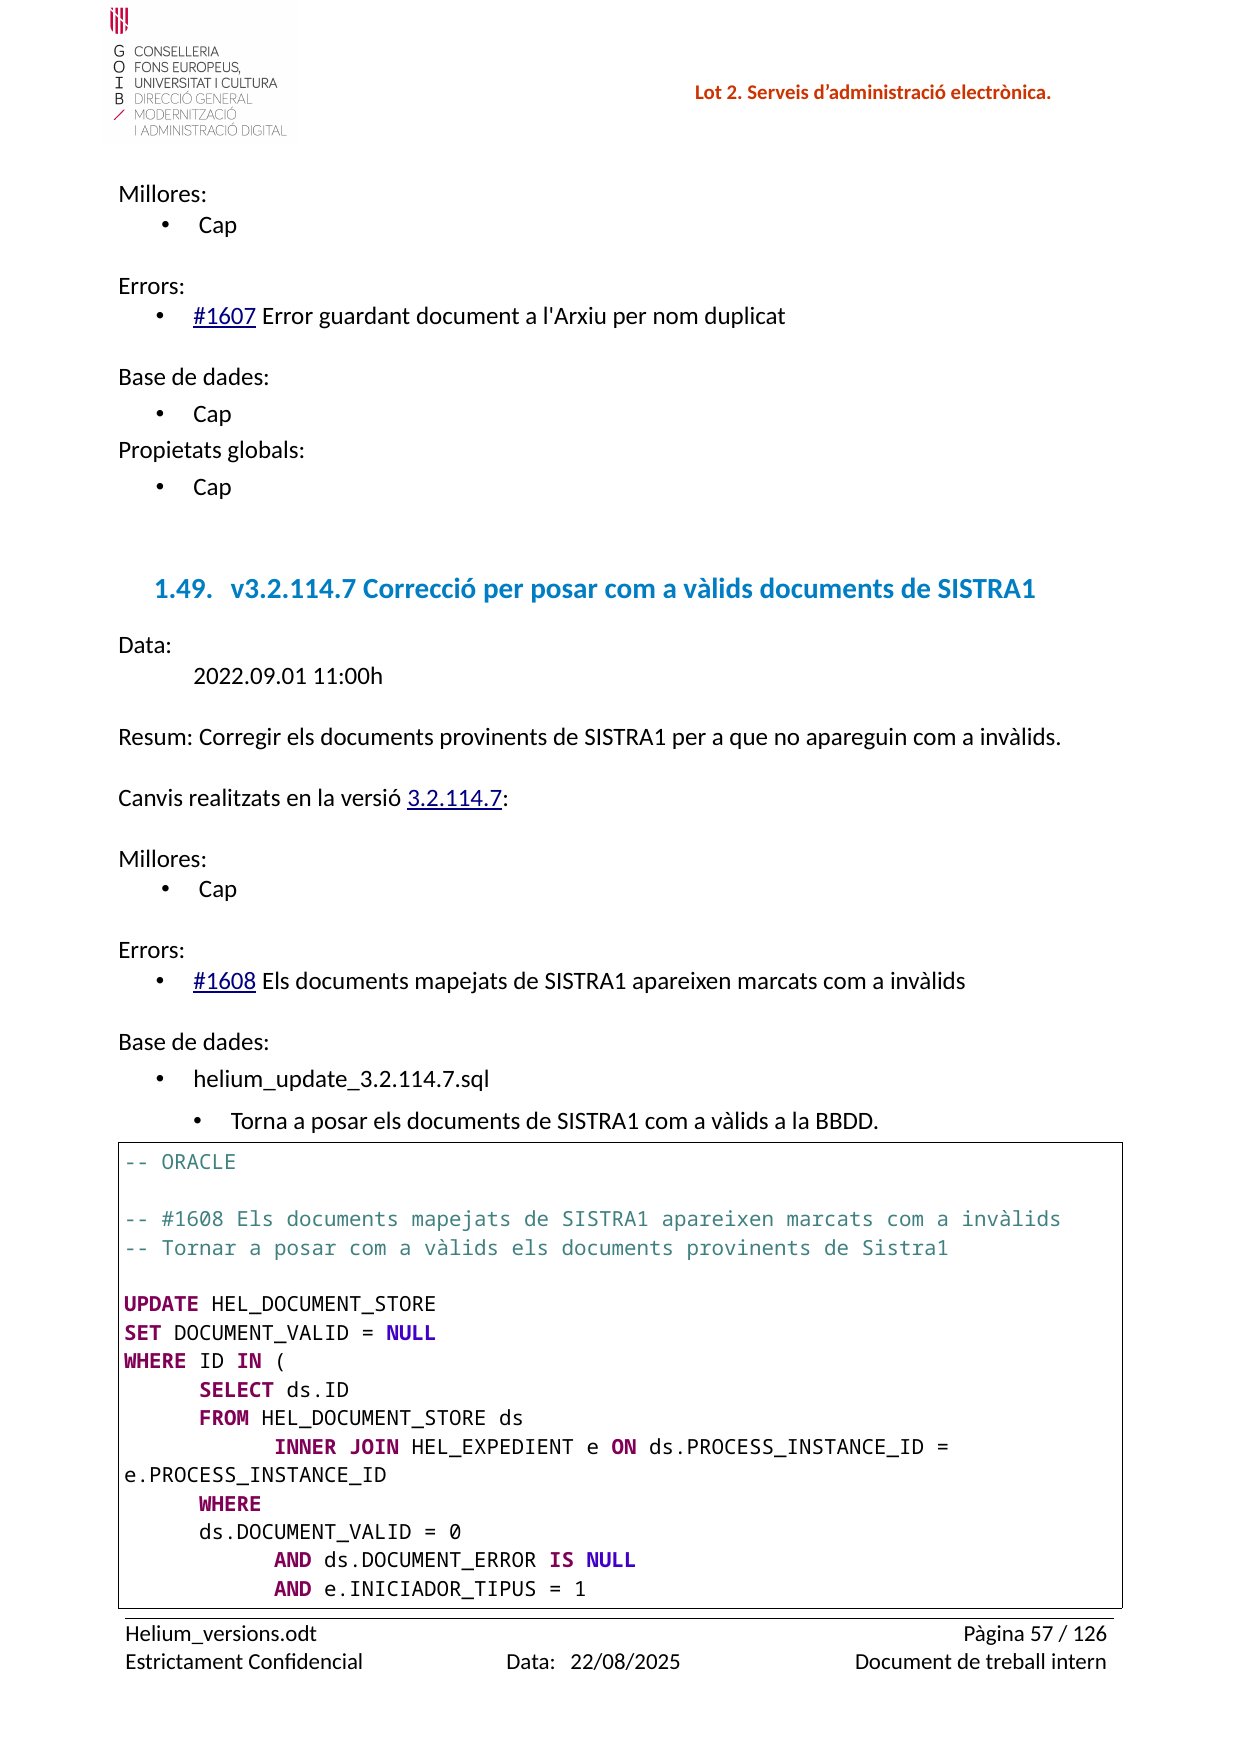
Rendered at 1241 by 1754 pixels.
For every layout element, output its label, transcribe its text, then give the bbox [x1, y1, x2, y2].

text Errors: [118, 935, 1122, 965]
text 2022.09.01 11:00h [118, 660, 1122, 691]
subtitle v3.2.114.7 Correcció per posar com a vàlids documents de SISTRA1 [153, 570, 1122, 606]
picture [100, 0, 297, 144]
list helium_update_3.2.114.7.sql [156, 1063, 1122, 1093]
list Torna a posar els documents de SISTRA1 com a vàlids a la BBDD. [193, 1105, 1122, 1136]
text Propietats globals: [118, 434, 1122, 465]
text Millores: [118, 178, 1122, 209]
text Base de dades: [118, 361, 1122, 392]
text Resum: Corregir els documents provinents de SISTRA1 per a que no apareguin com a invàlids. [118, 721, 1122, 752]
text Canvis realitzats en la versió 3.2.114.7: [118, 782, 1122, 813]
list Cap [156, 398, 1122, 428]
text Base de dades: [118, 1026, 1122, 1057]
text Errors: [118, 270, 1122, 300]
list #1608 Els documents mapejats de SISTRA1 apareixen marcats com a invàlids [156, 965, 1122, 996]
table_header -- ORACLE -- #1608 Els documents mapejats de SISTRA1 apareixen marcats com a invàlids -- Tornar a posar com a vàlids els documents provinents de Sistra1 UPDATE HEL_DOCUMENT_STORE SET DOCUMENT_VALID = NULL WHERE ID IN ( SELECT ds.ID FROM HEL_DOCUMENT_STORE ds INNER JOIN HEL_EXPEDIENT e ON ds.PROCESS_INSTANCE_ID = e.PROCESS_INSTANCE_ID WHERE ds.DOCUMENT_VALID = 0 AND ds.DOCUMENT_ERROR IS NULL AND e.INICIADOR_TIPUS = 1 [119, 1143, 1122, 1608]
text Data: [118, 629, 1122, 660]
text Millores: [118, 843, 1122, 874]
list #1607 Error guardant document a l'Arxiu per nom duplicat [156, 300, 1122, 331]
list Cap [161, 209, 1122, 239]
list Cap [161, 874, 1122, 904]
list Cap [156, 471, 1122, 501]
